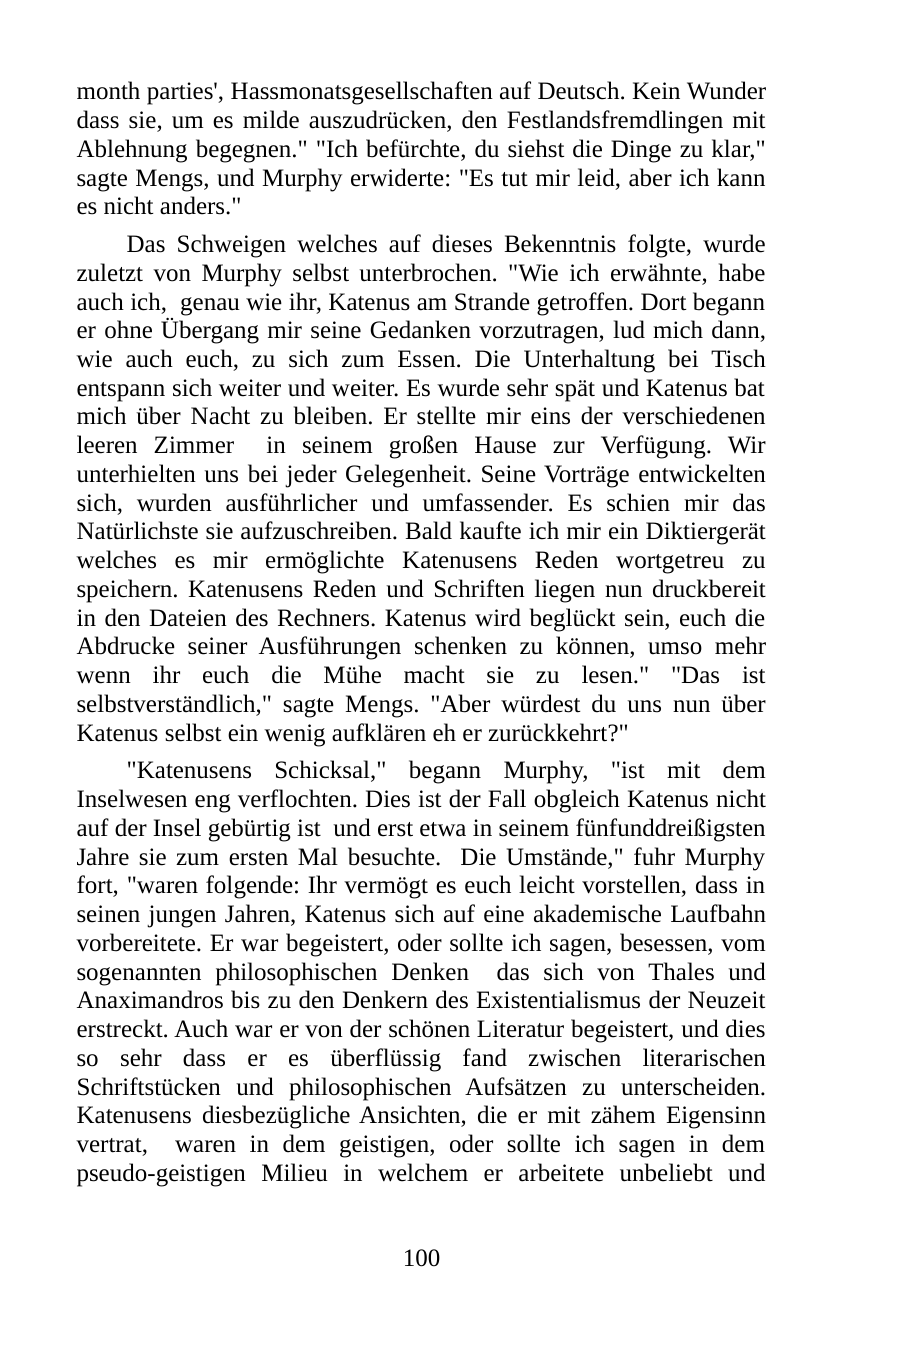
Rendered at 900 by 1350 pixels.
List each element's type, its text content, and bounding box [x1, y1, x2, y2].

text "Katenusens Schicksal," begann Murphy, "ist mit dem Inselwesen eng verflochten. Dies ist der Fall obgleich Katenus nicht auf der Insel gebürtig ist und erst etwa in seinem fünfunddreißigsten Jahre sie zum ersten Mal besuchte. Die Umstände," fuhr Murphy fort, "waren folgende: Ihr vermögt es euch leicht vorstellen, dass in seinen jungen Jahren, Katenus sich auf eine akademische Laufbahn vorbereitete. Er war begeistert, oder sollte ich sagen, besessen, vom sogenannten philosophischen Denken das sich von Thales und Anaximandros bis zu den Denkern des Existentialismus der Neuzeit erstreckt. Auch war er von der schönen Literatur begeistert, und dies so sehr dass er es überflüssig fand zwischen literarischen Schriftstücken und philosophischen Aufsätzen zu unterscheiden. Katenusens diesbezügliche Ansichten, die er mit zähem Eigensinn vertrat, waren in dem geistigen, oder sollte ich sagen in dem pseudo-geistigen Milieu in welchem er arbeitete unbeliebt und [76, 756, 766, 1187]
text Das Schweigen welches auf dieses Bekenntnis folgte, wurde zuletzt von Murphy selbst unterbrochen. "Wie ich erwähnte, habe auch ich, genau wie ihr, Katenus am Strande getroffen. Dort begann er ohne Übergang mir seine Gedanken vorzutragen, lud mich dann, wie auch euch, zu sich zum Essen. Die Unterhaltung bei Tisch entspann sich weiter und weiter. Es wurde sehr spät und Katenus bat mich über Nacht zu bleiben. Er stellte mir eins der verschiedenen leeren Zimmer in seinem großen Hause zur Verfügung. Wir unterhielten uns bei jeder Gelegenheit. Seine Vorträge entwickelten sich, wurden ausführlicher und umfassender. Es schien mir das Natürlichste sie aufzuschreiben. Bald kaufte ich mir ein Diktiergerät welches es mir ermöglichte Katenusens Reden wortgetreu zu speichern. Katenusens Reden und Schriften liegen nun druckbereit in den Dateien des Rechners. Katenus wird beglückt sein, euch die Abdrucke seiner Ausführungen schenken zu können, umso mehr wenn ihr euch die Mühe macht sie zu lesen." "Das ist selbstverständlich," sagte Mengs. "Aber würdest du uns nun über Katenus selbst ein wenig aufklären eh er zurückkehrt?" [76, 229, 766, 747]
text month parties', Hassmonatsgesellschaften auf Deutsch. Kein Wunder dass sie, um es milde auszudrücken, den Festlandsfremdlingen mit Ablehnung begegnen." "Ich befürchte, du siehst die Dinge zu klar," sagte Mengs, und Murphy erwiderte: "Es tut mir leid, aber ich kann es nicht anders." [76, 76, 766, 220]
